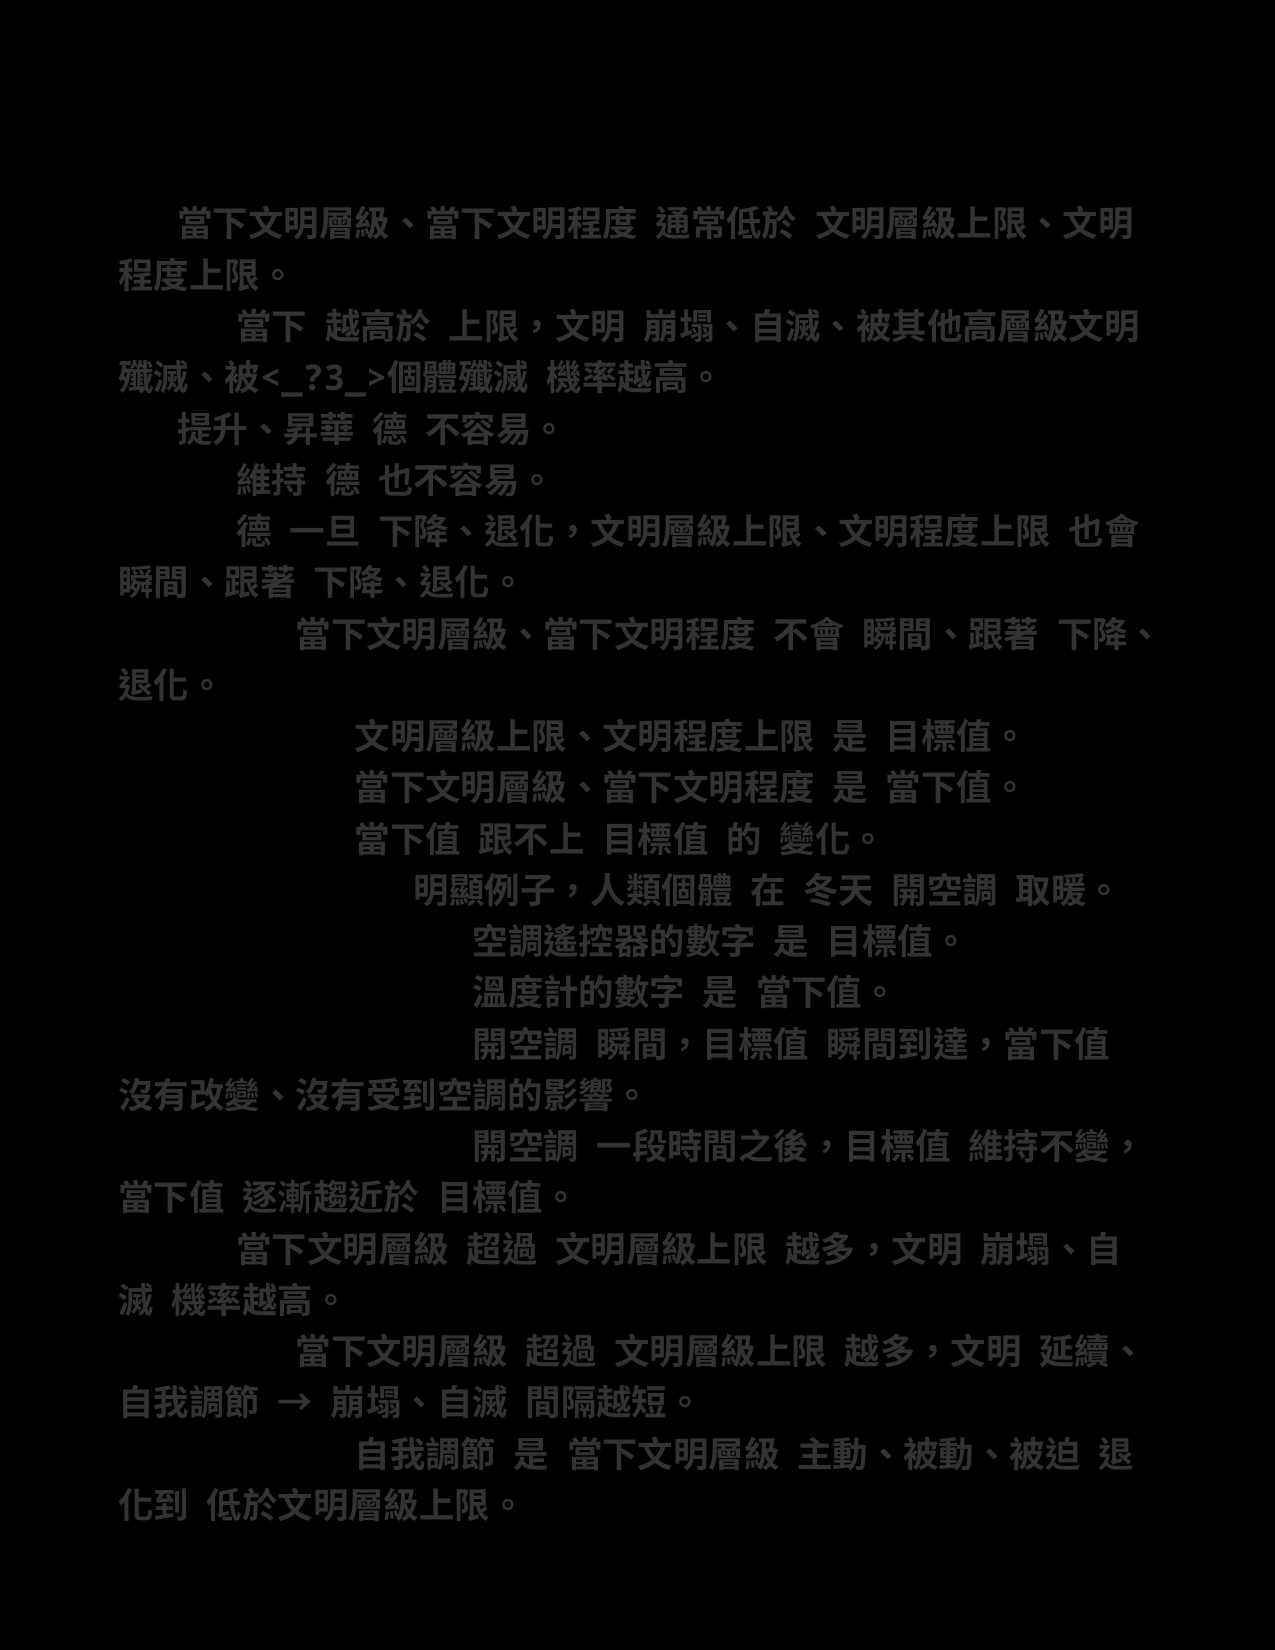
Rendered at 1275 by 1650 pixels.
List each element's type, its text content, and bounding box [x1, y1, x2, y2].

text 當下文明層級、當下文明程度 是 當下值。 [118, 760, 1157, 811]
text 文明層級上限、文明程度上限 是 目標值。 [118, 708, 1157, 760]
text 當下文明層級 超過 文明層級上限 越多，文明 延續、自我調節 → 崩塌、自滅 間隔越短。 [118, 1323, 1157, 1426]
text 明顯例子，人類個體 在 冬天 開空調 取暖。 [118, 862, 1157, 913]
text 當下文明層級 超過 文明層級上限 越多，文明 崩塌、自滅 機率越高。 [118, 1221, 1157, 1323]
text 當下值 跟不上 目標值 的 變化。 [118, 811, 1157, 862]
text 開空調 瞬間，目標值 瞬間到達，當下值 沒有改變、沒有受到空調的影響。 [118, 1016, 1157, 1118]
text 溫度計的數字 是 當下值。 [118, 965, 1157, 1016]
text 維持 德 也不容易。 [118, 452, 1157, 503]
text 當下文明層級、當下文明程度 不會 瞬間、跟著 下降、退化。 [118, 606, 1157, 708]
text 提升、昇華 德 不容易。 [118, 401, 1157, 452]
text 自我調節 是 當下文明層級 主動、被動、被迫 退化到 低於文明層級上限。 [118, 1426, 1157, 1528]
text 德 一旦 下降、退化，文明層級上限、文明程度上限 也會 瞬間、跟著 下降、退化。 [118, 503, 1157, 606]
text 當下 越高於 上限，文明 崩塌、自滅、被其他高層級文明殲滅、被<_?3_>個體殲滅 機率越高。 [118, 298, 1157, 401]
text 開空調 一段時間之後，目標值 維持不變，當下值 逐漸趨近於 目標值。 [118, 1118, 1157, 1221]
text 空調遙控器的數字 是 目標值。 [118, 913, 1157, 965]
text 當下文明層級、當下文明程度 通常低於 文明層級上限、文明程度上限。 [118, 196, 1157, 298]
